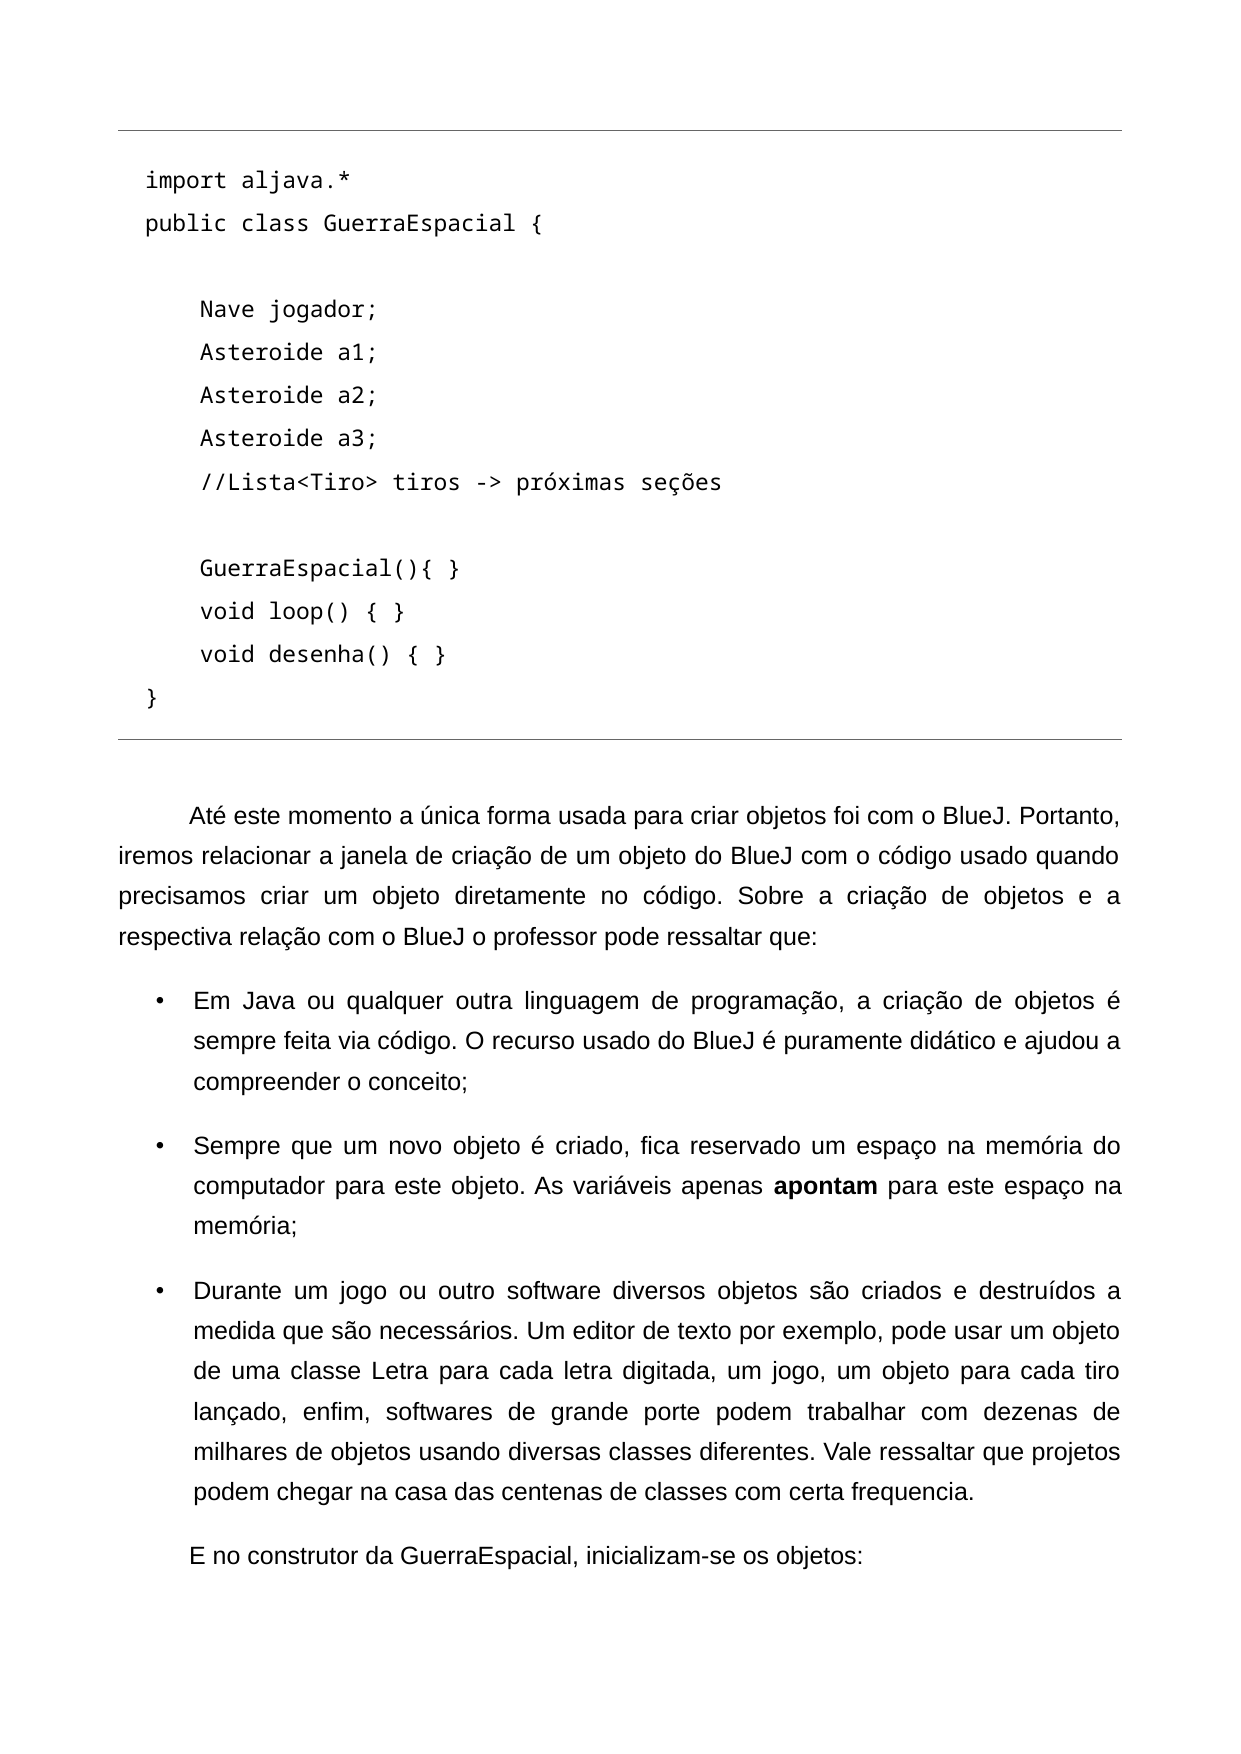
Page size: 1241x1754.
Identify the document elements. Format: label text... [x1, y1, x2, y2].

text import aljava.* [145, 164, 1096, 195]
text Até este momento a única forma usada para criar objetos foi com o BlueJ. Portanto, iremos relacionar a janela de criação de um objeto do BlueJ com o código usado quando precisamos criar um objeto diretamente no código. Sobre a criação de objetos e a respectiva relação com o BlueJ o professor pode ressaltar que: [118, 801, 1122, 950]
text //Lista<Tiro> tiros -> próximas seções [145, 466, 1096, 497]
list Sempre que um novo objeto é criado, fica reservado um espaço na memória do computador para este objeto. As variáveis apenas apontam para este espaço na memória; [156, 1131, 1122, 1240]
text public class GuerraEspacial { [145, 207, 1096, 238]
list Durante um jogo ou outro software diversos objetos são criados e destruídos a medida que são necessários. Um editor de texto por exemplo, pode usar um objeto de uma classe Letra para cada letra digitada, um jogo, um objeto para cada tiro lançado, enfim, softwares de grande porte podem trabalhar com dezenas de milhares de objetos usando diversas classes diferentes. Vale ressaltar que projetos podem chegar na casa das centenas de classes com certa frequencia. [156, 1276, 1122, 1506]
text void loop() { } [145, 595, 1096, 626]
text void desenha() { } [145, 638, 1096, 669]
text Asteroide a1; [145, 336, 1096, 367]
text Asteroide a2; [145, 379, 1096, 411]
text Asteroide a3; [145, 422, 1096, 454]
text GuerraEspacial(){ } [145, 552, 1096, 583]
text E no construtor da GuerraEspacial, inicializam-se os objetos: [118, 1541, 1122, 1570]
text Nave jogador; [145, 293, 1096, 324]
list Em Java ou qualquer outra linguagem de programação, a criação de objetos é sempre feita via código. O recurso usado do BlueJ é puramente didático e ajudou a compreender o conceito; [156, 986, 1122, 1095]
text } [145, 681, 1096, 712]
